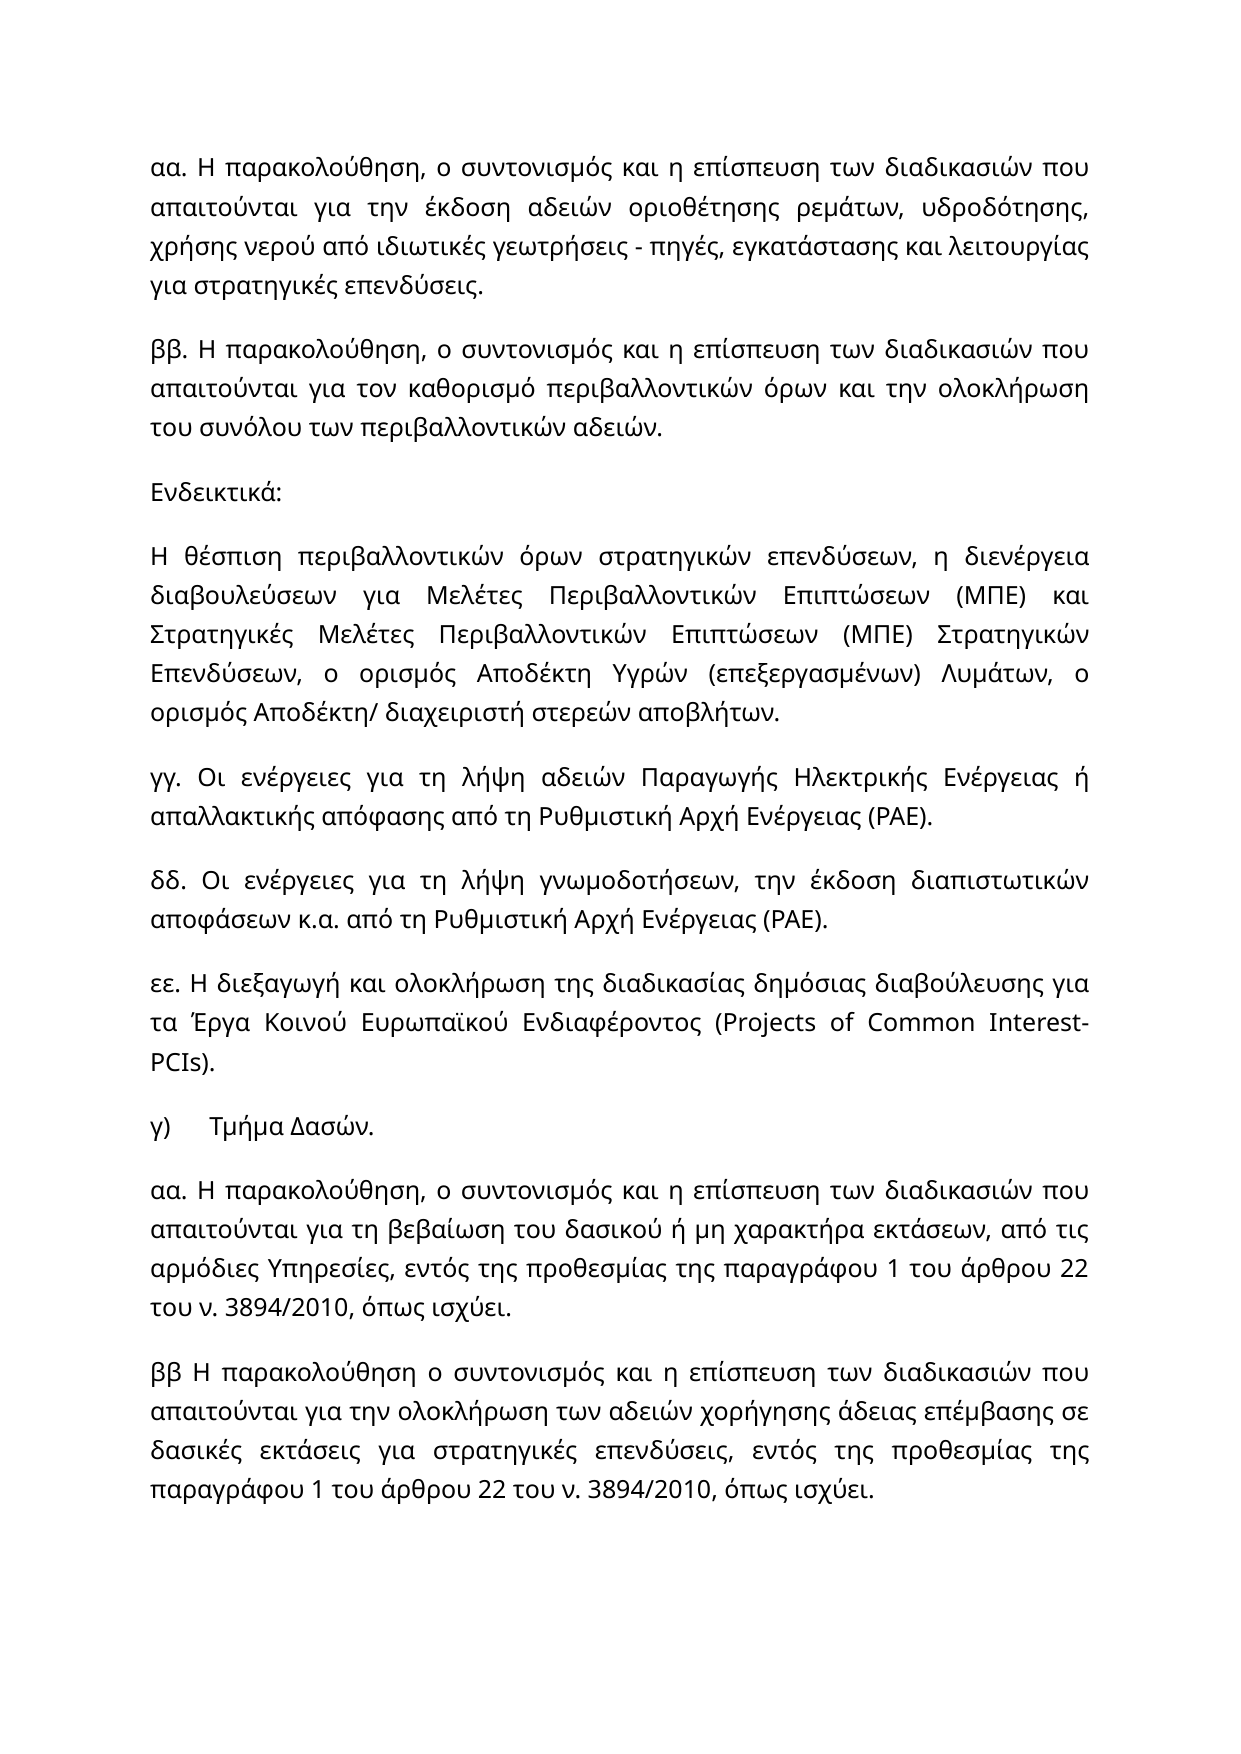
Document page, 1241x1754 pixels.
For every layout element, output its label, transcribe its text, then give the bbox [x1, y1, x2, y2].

text αα. Η παρακολούθηση, ο συντονισμός και η επίσπευση των διαδικασιών που απαιτούνται για την έκδοση αδειών οριοθέτησης ρεμάτων, υδροδότησης, χρήσης νερού από ιδιωτικές γεωτρήσεις - πηγές, εγκατάστασης και λειτουργίας για στρατηγικές επενδύσεις. [150, 150, 1090, 302]
text Ενδεικτικά: [150, 474, 1090, 508]
text ββ. Η παρακολούθηση, ο συντονισμός και η επίσπευση των διαδικασιών που απαιτούνται για τον καθορισμό περιβαλλοντικών όρων και την ολοκλήρωση του συνόλου των περιβαλλοντικών αδειών. [150, 332, 1090, 444]
text δδ. Οι ενέργειες για τη λήψη γνωμοδοτήσεων, την έκδοση διαπιστωτικών αποφάσεων κ.α. από τη Ρυθμιστική Αρχή Ενέργειας (ΡΑΕ). [150, 862, 1090, 936]
text εε. Η διεξαγωγή και ολοκλήρωση της διαδικασίας δημόσιας διαβούλευσης για τα Έργα Κοινού Ευρωπαϊκού Ενδιαφέροντος (Projects of Common Interest- PCIs). [150, 966, 1090, 1078]
text Η θέσπιση περιβαλλοντικών όρων στρατηγικών επενδύσεων, η διενέργεια διαβουλεύσεων για Μελέτες Περιβαλλοντικών Επιπτώσεων (ΜΠΕ) και Στρατηγικές Μελέτες Περιβαλλοντικών Επιπτώσεων (ΜΠΕ) Στρατηγικών Επενδύσεων, ο ορισμός Αποδέκτη Υγρών (επεξεργασμένων) Λυμάτων, ο ορισμός Αποδέκτη/ διαχειριστή στερεών αποβλήτων. [150, 538, 1090, 729]
text ββ Η παρακολούθηση ο συντονισμός και η επίσπευση των διαδικασιών που απαιτούνται για την ολοκλήρωση των αδειών χορήγησης άδειας επέμβασης σε δασικές εκτάσεις για στρατηγικές επενδύσεις, εντός της προθεσμίας της παραγράφου 1 του άρθρου 22 του ν. 3894/2010, όπως ισχύει. [150, 1354, 1090, 1506]
text αα. Η παρακολούθηση, ο συντονισμός και η επίσπευση των διαδικασιών που απαιτούνται για τη βεβαίωση του δασικού ή μη χαρακτήρα εκτάσεων, από τις αρμόδιες Υπηρεσίες, εντός της προθεσμίας της παραγράφου 1 του άρθρου 22 του ν. 3894/2010, όπως ισχύει. [150, 1172, 1090, 1324]
text γγ. Οι ενέργειες για τη λήψη αδειών Παραγωγής Ηλεκτρικής Ενέργειας ή απαλλακτικής απόφασης από τη Ρυθμιστική Αρχή Ενέργειας (ΡΑΕ). [150, 759, 1090, 832]
list γ) Τμήμα Δασών. [150, 1108, 1090, 1142]
